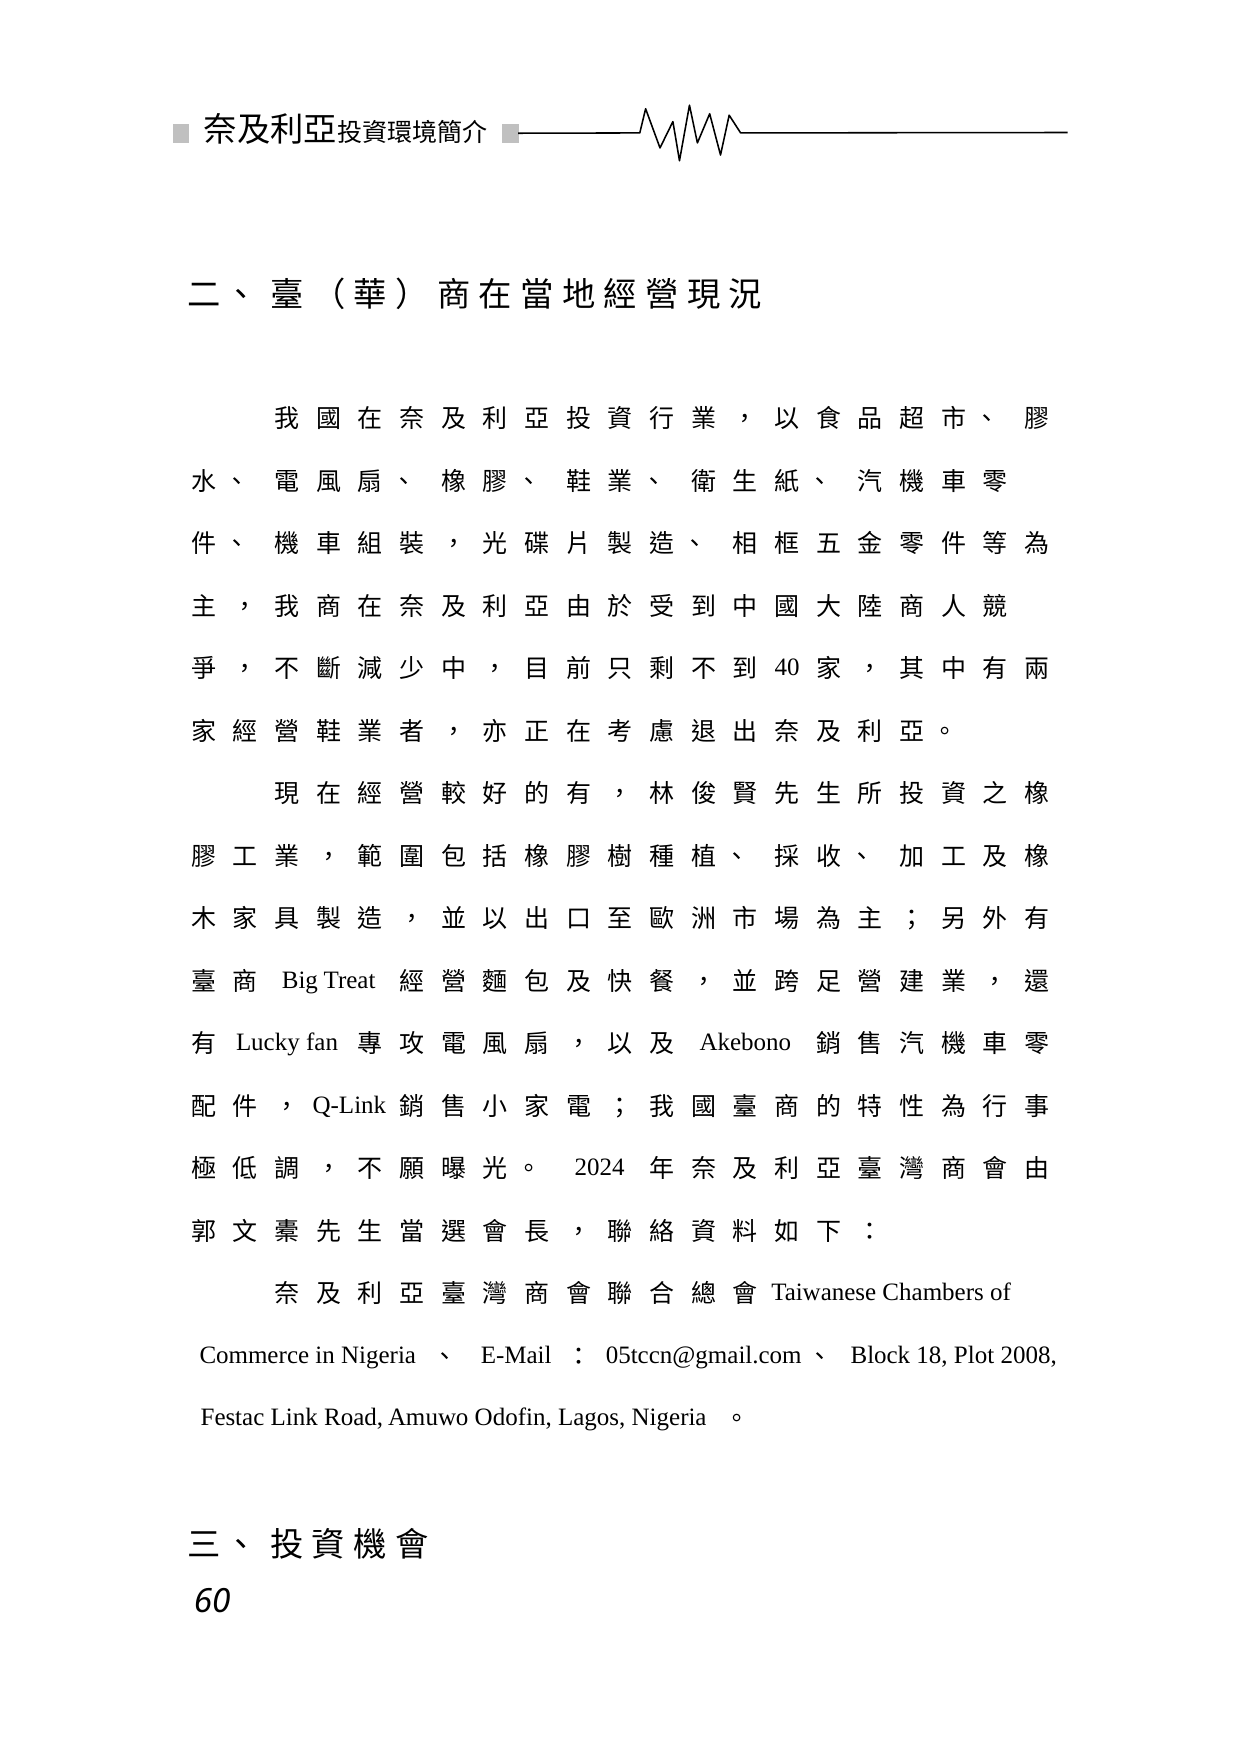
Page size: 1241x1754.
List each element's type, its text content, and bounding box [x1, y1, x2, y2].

text 我國在奈及利亞投資行業，以食品超市、膠水、電風扇、橡膠、鞋業、衛生紙、汽機車零件、機車組裝，光碟片製造、相框五金零件等為主，我商在奈及利亞由於受到中國大陸商人競爭，不斷減少中，目前只剩不到40家，其中有兩家經營鞋業者，亦正在考慮退出奈及利亞。 [183, 375, 1058, 750]
text 三、投資機會 [183, 1500, 1058, 1563]
text 二、臺（華）商在當地經營現況 [183, 250, 1058, 313]
text 奈及利亞臺灣商會聯合總會Taiwanese Chambers of Commerce in Nigeria、E-Mail：05tccn@gmail.com、Block 18, Plot 2008, Festac Link Road, Amuwo Odofin, Lagos, Nigeria。 [183, 1250, 1058, 1438]
text 現在經營較好的有，林俊賢先生所投資之橡膠工業，範圍包括橡膠樹種植、採收、加工及橡木家具製造，並以出口至歐洲市場為主；另外有臺商Big Treat經營麵包及快餐，並跨足營建業，還有Lucky fan專攻電風扇，以及Akebono銷售汽機車零配件，Q-Link銷售小家電；我國臺商的特性為行事極低調，不願曝光。2024年奈及利亞臺灣商會由郭文橐先生當選會長，聯絡資料如下： [183, 750, 1058, 1250]
